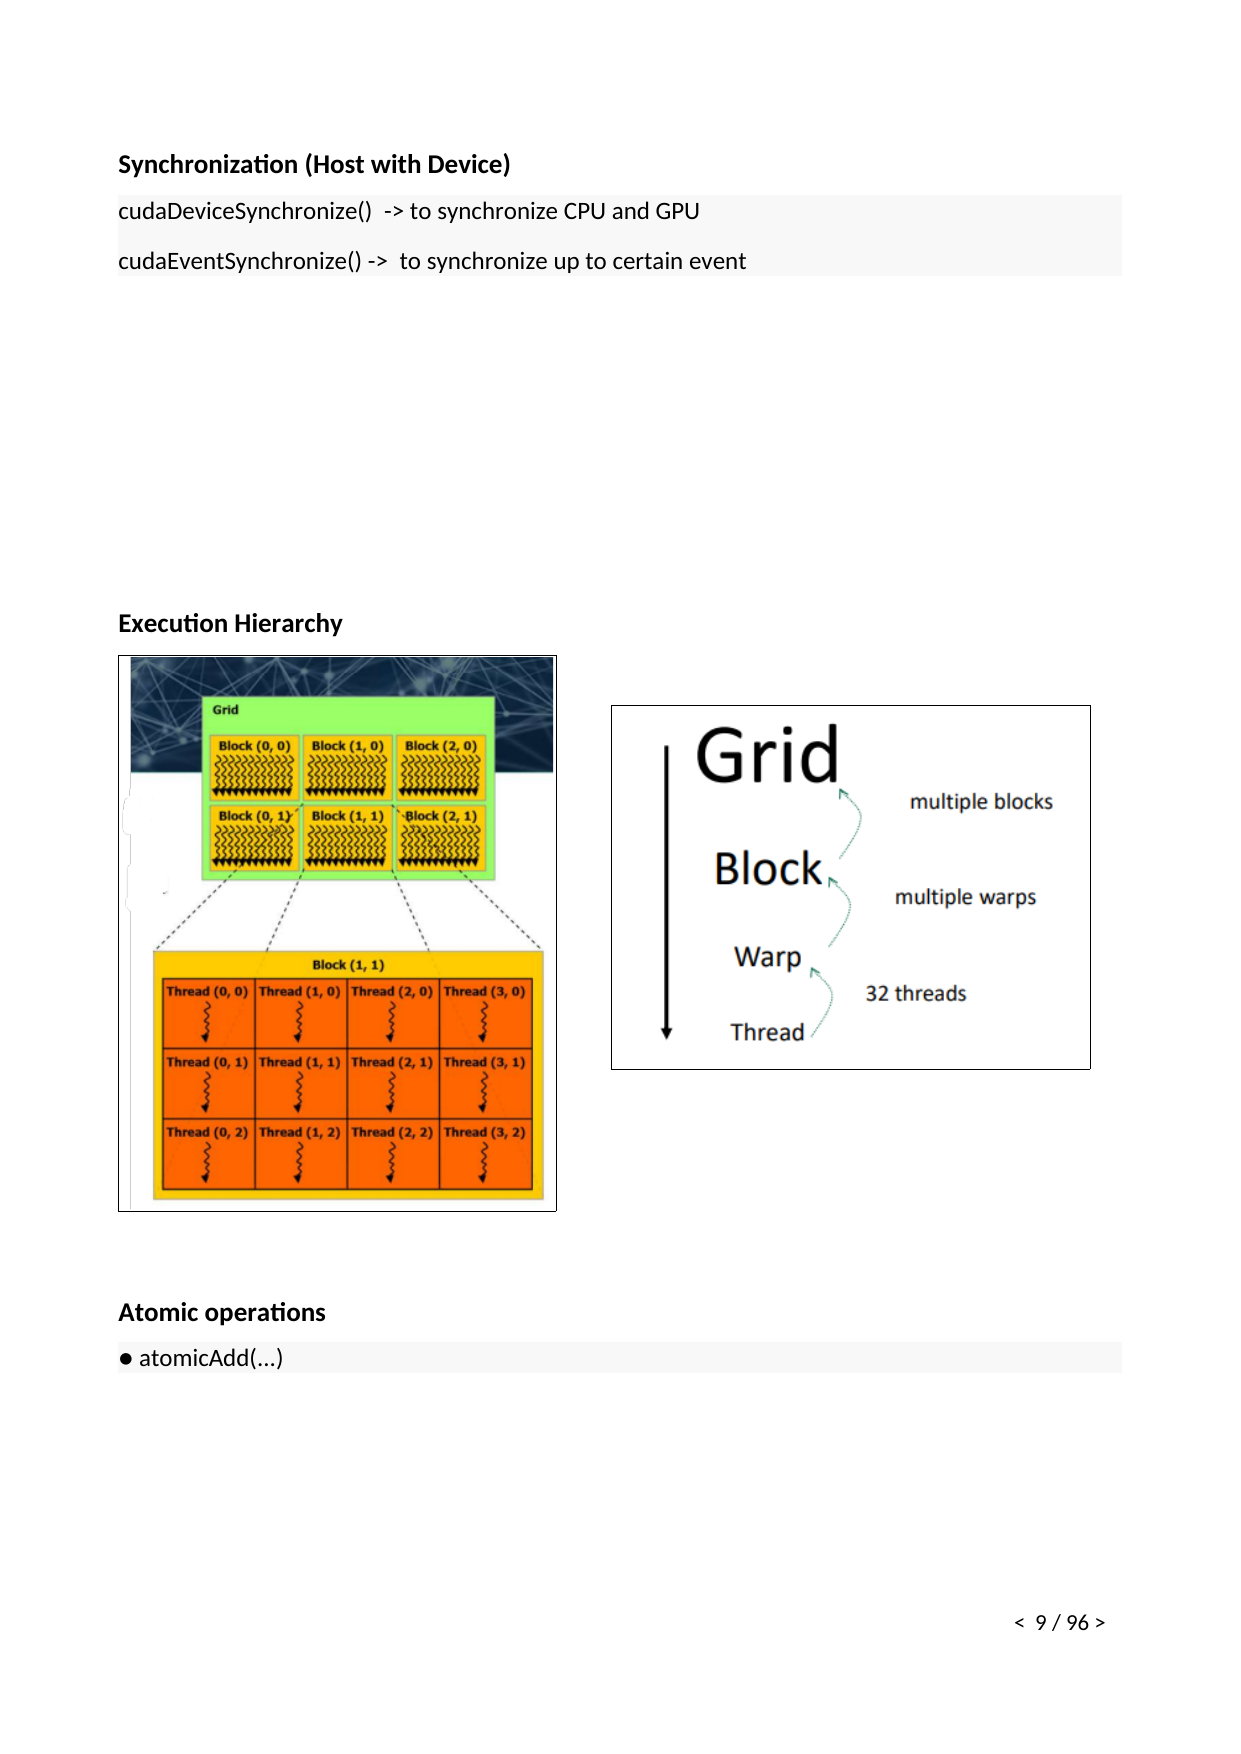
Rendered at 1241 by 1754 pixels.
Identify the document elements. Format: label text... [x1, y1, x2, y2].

picture [121, 657, 554, 1209]
text cudaDeviceSynchronize() -> to synchronize CPU and GPU [118, 195, 1122, 226]
picture [614, 707, 1087, 1067]
text ● atomicAdd(...) [118, 1342, 1122, 1373]
text cudaEventSynchronize() -> to synchronize up to certain event [118, 245, 1122, 276]
subtitle Synchronization (Host with Device) [118, 148, 1122, 181]
subtitle Execution Hierarchy [118, 607, 1122, 640]
subtitle Atomic operations [118, 1295, 1122, 1328]
